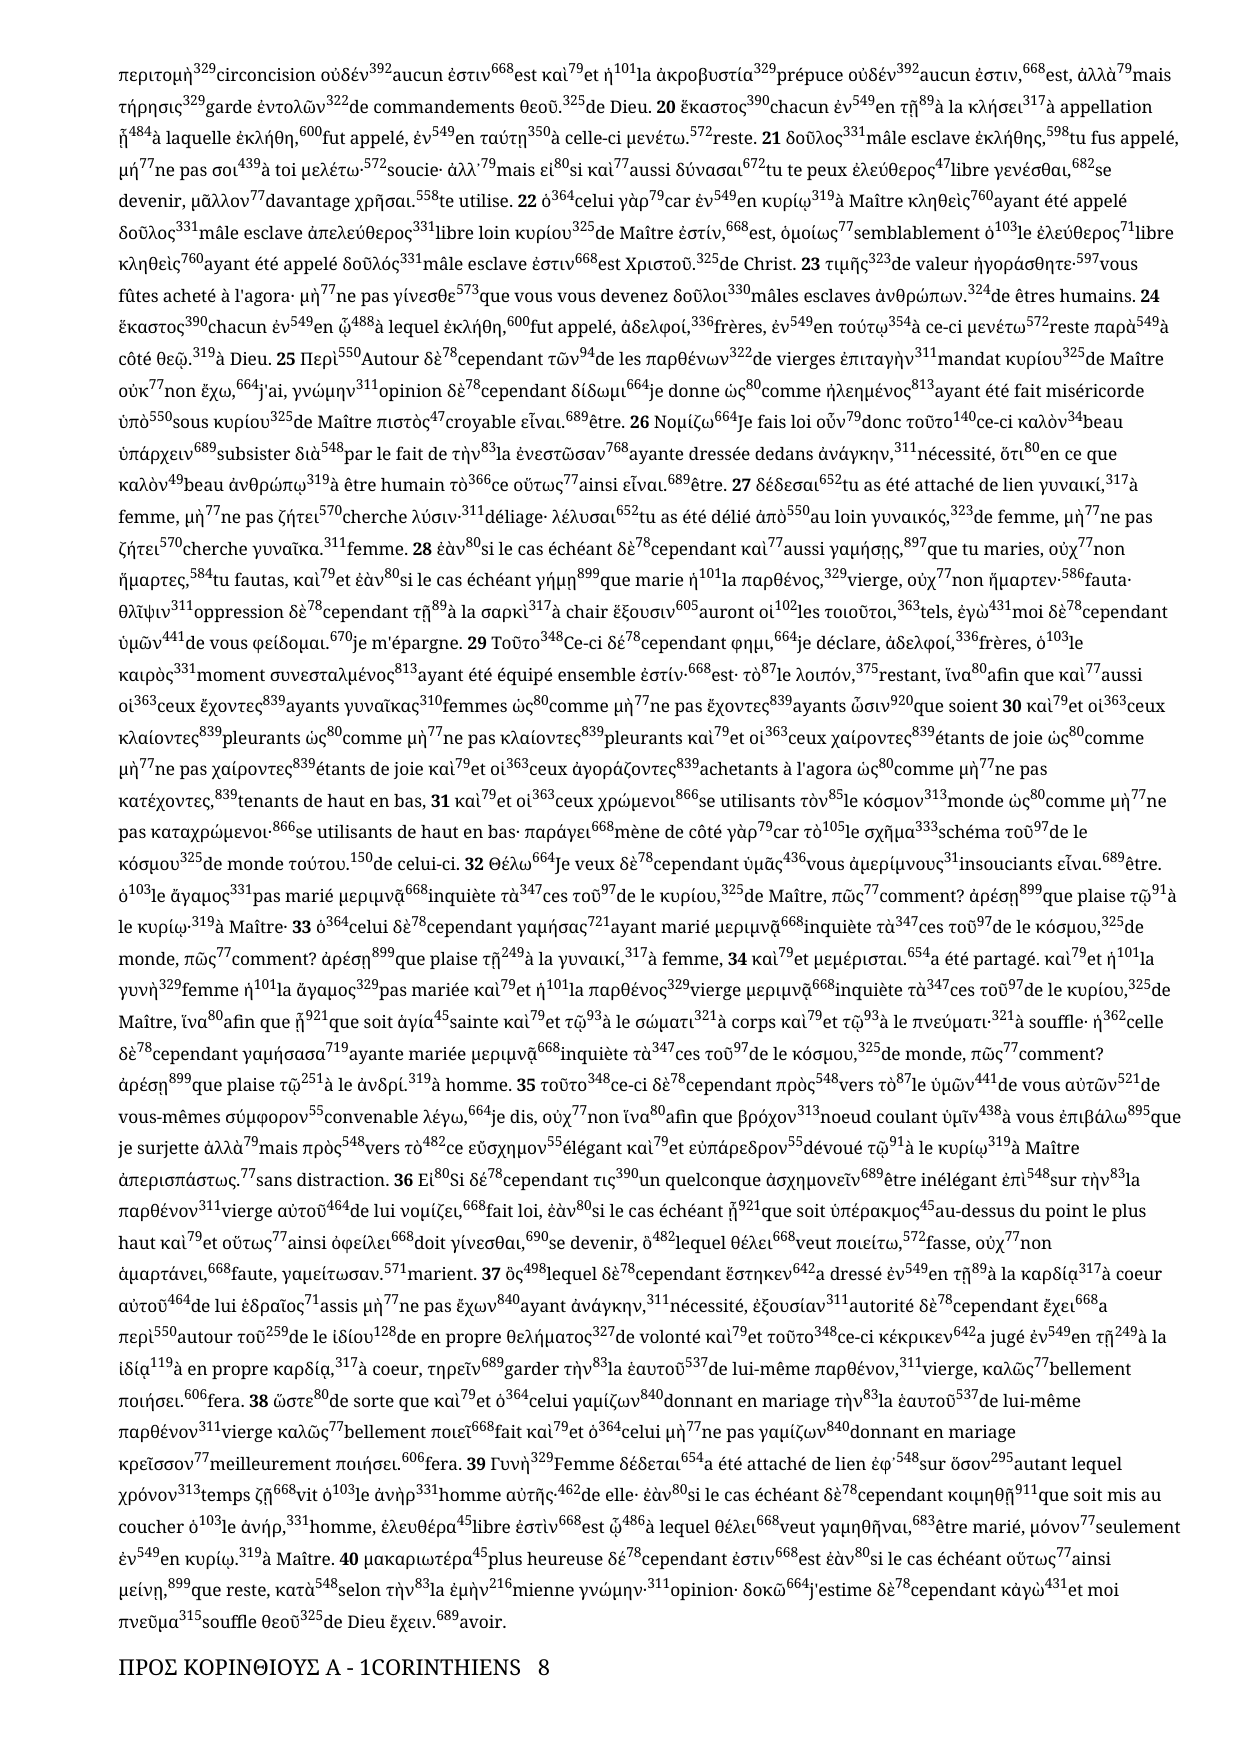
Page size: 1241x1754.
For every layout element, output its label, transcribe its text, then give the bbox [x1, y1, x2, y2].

text 1 Περὶ550Autour δὲ78cependant ὧν493de lesquels ἐγράψατε,583vous graphâtes, καλὸν49beau ἀνθρώπῳ319à être humain γυναικὸς323de femme μὴ77ne pas ἅπτεσθαι·690se toucher· 2 διὰ548par le fait de δὲ78cependant τὰς82les πορνείας310pornations ἕκαστος390chacun τὴν83la ἑαυτοῦ537de lui-même γυναῖκα311femme ἐχέτω572ait καὶ79et ἑκάστη388chacune τὸν245le ἴδιον115en propre ἄνδρα313homme ἐχέτω.572ait. 3 τῇ89à la γυναικὶ317à femme ὁ103le ἀνὴρ331homme τὴν83la ὀφειλὴν311débit ἀποδιδότω,572redonne, ὁμοίως77semblablement δὲ78cependant καὶ77aussi ἡ101la γυνὴ329femme τῷ91à le ἀνδρί.319à homme. 4 ἡ101la γυνὴ329femme τοῦ259de le ἰδίου128de en propre σώματος327de corps οὐκ77non ἐξουσιάζει668domine en autorité ἀλλ᾽79mais ὁ103le ἀνήρ,331homme, ὁμοίως77semblablement δὲ78cependant καὶ77aussi ὁ103le ἀνὴρ331homme τοῦ259de le ἰδίου128de en propre σώματος327de corps οὐκ77non ἐξουσιάζει668domine en autorité ἀλλ᾽79mais ἡ101la γυνή.329femme. 5 μὴ77ne pas ἀποστερεῖτε569spoliez ἀλλήλους,501les uns les autres, εἰ80si μήτι340ne serait-ce que ἂν340le cas échéant ἐκ550hors συμφώνου67de consonant πρὸς548vers καιρόν,313moment, ἵνα80afin que σχολάσητε896que vous vaquiez τῇ89à la προσευχῇ317à prière καὶ79et πάλιν77de nouveau ἐπὶ548sur τὸ87le αὐτὸ348même ἦτε,918que vous soyez, ἵνα80afin que μὴ77ne pas πειράζῃ921que mette en tentation ὑμᾶς436vous ὁ103le σατανᾶς331Satanas διὰ548par le fait de τὴν83la ἀκρασίαν311intempérance ὑμῶν.441de vous. 6 τοῦτο348ce-ci δὲ78cependant λέγω664je dis κατὰ548selon συγγνώμην311connaissance commune οὐ77non κατ᾽548selon ἐπιταγήν.311mandat. 7 θέλω664je veux δὲ78cependant πάντας268tous ἀνθρώπους312êtres humains εἶναι689être ὡς80comme καὶ77aussi ἐμαυτόν·507moi-même· ἀλλ᾽79mais ἕκαστος390chacun ἴδιον348en propre ἔχει668a χάρισμα315don de grâce ἐκ550hors θεοῦ,325de Dieu, ὁ364celui μὲν79certes οὕτως,77ainsi, ὁ364celui δὲ78cependant οὕτως.77ainsi. 8 Λέγω664Je dis δὲ78cependant τοῖς90à les ἀγάμοις318à pas mariés καὶ79et ταῖς88à les χήραις,316à veuves, καλὸν49beau αὐτοῖς457à eux ἐὰν80si le cas échéant μείνωσιν898que restent ὡς80comme κἀγώ·431et moi· 9 εἰ80si δὲ78cependant οὐκ77non ἐγκρατεύονται,673se maîtrisent intérieur, γαμησάτωσαν,555marient, κρεῖττον49meilleur γάρ79car ἐστιν668est γαμῆσαι681marier ἢ79ou πυροῦσθαι.692être brûlé au feu. 10 Τοῖς351à Ceux δὲ78cependant γεγαμηκόσιν773à ayants mariés παραγγέλλω,664je message à côté, οὐκ77non ἐγὼ431moi ἀλλ᾽79mais ὁ103le κύριος,331Maître, γυναῖκα311femme ἀπὸ550au loin ἀνδρὸς325de homme μὴ77ne pas χωρισθῆναι,683être séparé, 11 –935– ἐὰν80si le cas échéant δὲ78cependant καὶ77aussi χωρισθῇ,911que soit séparé, μενέτω572reste ἄγαμος329pas mariée ἢ79ou τῷ91à le ἀνδρὶ319à homme καταλλαγήτω,565soit échangé de haut en bas, –935– καὶ79et ἄνδρα313homme γυναῖκα311femme μὴ77ne pas ἀφιέναι.689abandonner. 12 Τοῖς90à Les δὲ78cependant λοιποῖς377à restants λέγω664je dis ἐγὼ431moi οὐχ77non ὁ103le κύριος·331Maître· εἴ80si τις287un quelconque ἀδελφὸς331frère γυναῖκα311femme ἔχει668a ἄπιστον2incroyante καὶ79et αὕτη362celle-ci συνευδοκεῖ668estime en bien avec οἰκεῖν689habiter maison μετ᾽550avec αὐτοῦ,464de lui, μὴ77ne pas ἀφιέτω572abandonne αὐτήν·450elle· 13 καὶ79et γυνὴ329femme εἴ80si τις285une quelconque ἔχει668a ἄνδρα313homme ἄπιστον4incroyant καὶ79et οὗτος364celui-ci συνευδοκεῖ668estime en bien avec οἰκεῖν689habiter maison μετ᾽550avec αὐτῆς,462de elle, μὴ77ne pas ἀφιέτω572abandonne τὸν245le ἄνδρα.313homme. 14 ἡγίασται654a été sanctifié γὰρ79car ὁ103le ἀνὴρ331homme ὁ103le ἄπιστος22incroyant ἐν549en τῇ249à la γυναικὶ317à femme καὶ79et ἡγίασται654a été sanctifié ἡ101la γυνὴ329femme ἡ101la ἄπιστος20incroyante ἐν549en τῷ91à le ἀδελφῷ·319à frère· ἐπεὶ80puisque ἄρα77par conséquent τὰ104les τέκνα332enfants ὑμῶν441de vous ἀκάθαρτά48impurs ἐστιν,668est, νῦν77maintenant δὲ78cependant ἅγιά48saints ἐστιν.668est. 15 εἰ80si δὲ78cependant ὁ103le ἄπιστος71incroyant χωρίζεται,680est séparé, χωριζέσθω·580soit séparé· οὐ77non δεδούλωται654a été esclavagé ὁ103le ἀδελφὸς331frère ἢ79ou ἡ101la ἀδελφὴ329soeur ἐν549en τοῖς92à les τοιούτοις·353à tels· ἐν549en δὲ78cependant εἰρήνῃ317à paix κέκληκεν642a appelé ἡμᾶς416nous ὁ103le θεός.331Dieu. 16 τί399quel γὰρ79car οἶδας,640tu as su, γύναι,335femme, εἰ80si τὸν85le ἄνδρα313homme σώσεις;604tu sauveras; ἢ79ou τί399quel οἶδας,640tu as su, ἄνερ,337homme, εἰ340si τὴν83la γυναῖκα311femme σώσεις;604tu sauveras; 17 Εἰ551Si μὴ77ne pas ἑκάστῳ378à chacun ὡς80comme ἐμέρισεν586partagea ὁ103le κύριος,331Maître, ἕκαστον373chacun ὡς80comme κέκληκεν642a appelé ὁ103le θεός,331Dieu, οὕτως77ainsi περιπατείτω.572piétine autour. καὶ79et οὕτως77ainsi ἐν549en ταῖς88à les ἐκκλησίαις316à églises πάσαις272à toutes διατάσσομαι.670je m'ordonne au-travers. 18 περιτετμημένος813ayant été circoncit τις390un quelconque ἐκλήθη,600fut appelé, μὴ77ne pas ἐπισπάσθω·576se tire sur· ἐν549en ἀκροβυστίᾳ317à prépuce κέκληταί654a été appelé τις,390un quelconque, μὴ77ne pas περιτεμνέσθω.580soit circoncit. 19 ἡ101la περιτομὴ329circoncision οὐδέν392aucun ἐστιν668est καὶ79et ἡ101la ἀκροβυστία329prépuce οὐδέν392aucun ἐστιν,668est, ἀλλὰ79mais τήρησις329garde ἐντολῶν322de commandements θεοῦ.325de Dieu. 20 ἕκαστος390chacun ἐν549en τῇ89à la κλήσει317à appellation ᾗ484à laquelle ἐκλήθη,600fut appelé, ἐν549en ταύτῃ350à celle-ci μενέτω.572reste. 21 δοῦλος331mâle esclave ἐκλήθης,598tu fus appelé, μή77ne pas σοι439à toi μελέτω·572soucie· ἀλλ᾽79mais εἰ80si καὶ77aussi δύνασαι672tu te peux ἐλεύθερος47libre γενέσθαι,682se devenir, μᾶλλον77davantage χρῆσαι.558te utilise. 22 ὁ364celui γὰρ79car ἐν549en κυρίῳ319à Maître κληθεὶς760ayant été appelé δοῦλος331mâle esclave ἀπελεύθερος331libre loin κυρίου325de Maître ἐστίν,668est, ὁμοίως77semblablement ὁ103le ἐλεύθερος71libre κληθεὶς760ayant été appelé δοῦλός331mâle esclave ἐστιν668est Χριστοῦ.325de Christ. 23 τιμῆς323de valeur ἠγοράσθητε·597vous fûtes acheté à l'agora· μὴ77ne pas γίνεσθε573que vous vous devenez δοῦλοι330mâles esclaves ἀνθρώπων.324de êtres humains. 24 ἕκαστος390chacun ἐν549en ᾧ488à lequel ἐκλήθη,600fut appelé, ἀδελφοί,336frères, ἐν549en τούτῳ354à ce-ci μενέτω572reste παρὰ549à côté θεῷ.319à Dieu. 25 Περὶ550Autour δὲ78cependant τῶν94de les παρθένων322de vierges ἐπιταγὴν311mandat κυρίου325de Maître οὐκ77non ἔχω,664j'ai, γνώμην311opinion δὲ78cependant δίδωμι664je donne ὡς80comme ἠλεημένος813ayant été fait miséricorde ὑπὸ550sous κυρίου325de Maître πιστὸς47croyable εἶναι.689être. 26 Νομίζω664Je fais loi οὖν79donc τοῦτο140ce-ci καλὸν34beau ὑπάρχειν689subsister διὰ548par le fait de τὴν83la ἐνεστῶσαν768ayante dressée dedans ἀνάγκην,311nécessité, ὅτι80en ce que καλὸν49beau ἀνθρώπῳ319à être humain τὸ366ce οὕτως77ainsi εἶναι.689être. 27 δέδεσαι652tu as été attaché de lien γυναικί,317à femme, μὴ77ne pas ζήτει570cherche λύσιν·311déliage· λέλυσαι652tu as été délié ἀπὸ550au loin γυναικός,323de femme, μὴ77ne pas ζήτει570cherche γυναῖκα.311femme. 28 ἐὰν80si le cas échéant δὲ78cependant καὶ77aussi γαμήσῃς,897que tu maries, οὐχ77non ἥμαρτες,584tu fautas, καὶ79et ἐὰν80si le cas échéant γήμῃ899que marie ἡ101la παρθένος,329vierge, οὐχ77non ἥμαρτεν·586fauta· θλῖψιν311oppression δὲ78cependant τῇ89à la σαρκὶ317à chair ἕξουσιν605auront οἱ102les τοιοῦτοι,363tels, ἐγὼ431moi δὲ78cependant ὑμῶν441de vous φείδομαι.670je m'épargne. 29 Τοῦτο348Ce-ci δέ78cependant φημι,664je déclare, ἀδελφοί,336frères, ὁ103le καιρὸς331moment συνεσταλμένος813ayant été équipé ensemble ἐστίν·668est· τὸ87le λοιπόν,375restant, ἵνα80afin que καὶ77aussi οἱ363ceux ἔχοντες839ayants γυναῖκας310femmes ὡς80comme μὴ77ne pas ἔχοντες839ayants ὦσιν920que soient 30 καὶ79et οἱ363ceux κλαίοντες839pleurants ὡς80comme μὴ77ne pas κλαίοντες839pleurants καὶ79et οἱ363ceux χαίροντες839étants de joie ὡς80comme μὴ77ne pas χαίροντες839étants de joie καὶ79et οἱ363ceux ἀγοράζοντες839achetants à l'agora ὡς80comme μὴ77ne pas κατέχοντες,839tenants de haut en bas, 31 καὶ79et οἱ363ceux χρώμενοι866se utilisants τὸν85le κόσμον313monde ὡς80comme μὴ77ne pas καταχρώμενοι·866se utilisants de haut en bas· παράγει668mène de côté γὰρ79car τὸ105le σχῆμα333schéma τοῦ97de le κόσμου325de monde τούτου.150de celui-ci. 32 Θέλω664Je veux δὲ78cependant ὑμᾶς436vous ἀμερίμνους31insouciants εἶναι.689être. ὁ103le ἄγαμος331pas marié μεριμνᾷ668inquiète τὰ347ces τοῦ97de le κυρίου,325de Maître, πῶς77comment? ἀρέσῃ899que plaise τῷ91à le κυρίῳ·319à Maître· 33 ὁ364celui δὲ78cependant γαμήσας721ayant marié μεριμνᾷ668inquiète τὰ347ces τοῦ97de le κόσμου,325de monde, πῶς77comment? ἀρέσῃ899que plaise τῇ249à la γυναικί,317à femme, 34 καὶ79et μεμέρισται.654a été partagé. καὶ79et ἡ101la γυνὴ329femme ἡ101la ἄγαμος329pas mariée καὶ79et ἡ101la παρθένος329vierge μεριμνᾷ668inquiète τὰ347ces τοῦ97de le κυρίου,325de Maître, ἵνα80afin que ᾖ921que soit ἁγία45sainte καὶ79et τῷ93à le σώματι321à corps καὶ79et τῷ93à le πνεύματι·321à souffle· ἡ362celle δὲ78cependant γαμήσασα719ayante mariée μεριμνᾷ668inquiète τὰ347ces τοῦ97de le κόσμου,325de monde, πῶς77comment? ἀρέσῃ899que plaise τῷ251à le ἀνδρί.319à homme. 35 τοῦτο348ce-ci δὲ78cependant πρὸς548vers τὸ87le ὑμῶν441de vous αὐτῶν521de vous-mêmes σύμφορον55convenable λέγω,664je dis, οὐχ77non ἵνα80afin que βρόχον313noeud coulant ὑμῖν438à vous ἐπιβάλω895que je surjette ἀλλὰ79mais πρὸς548vers τὸ482ce εὔσχημον55élégant καὶ79et εὐπάρεδρον55dévoué τῷ91à le κυρίῳ319à Maître ἀπερισπάστως.77sans distraction. 36 Εἰ80Si δέ78cependant τις390un quelconque ἀσχημονεῖν689être inélégant ἐπὶ548sur τὴν83la παρθένον311vierge αὐτοῦ464de lui νομίζει,668fait loi, ἐὰν80si le cas échéant ᾖ921que soit ὑπέρακμος45au-dessus du point le plus haut καὶ79et οὕτως77ainsi ὀφείλει668doit γίνεσθαι,690se devenir, ὃ482lequel θέλει668veut ποιείτω,572fasse, οὐχ77non ἁμαρτάνει,668faute, γαμείτωσαν.571marient. 37 ὃς498lequel δὲ78cependant ἕστηκεν642a dressé ἐν549en τῇ89à la καρδίᾳ317à coeur αὐτοῦ464de lui ἑδραῖος71assis μὴ77ne pas ἔχων840ayant ἀνάγκην,311nécessité, ἐξουσίαν311autorité δὲ78cependant ἔχει668a περὶ550autour τοῦ259de le ἰδίου128de en propre θελήματος327de volonté καὶ79et τοῦτο348ce-ci κέκρικεν642a jugé ἐν549en τῇ249à la ἰδίᾳ119à en propre καρδίᾳ,317à coeur, τηρεῖν689garder τὴν83la ἑαυτοῦ537de lui-même παρθένον,311vierge, καλῶς77bellement ποιήσει.606fera. 38 ὥστε80de sorte que καὶ79et ὁ364celui γαμίζων840donnant en mariage τὴν83la ἑαυτοῦ537de lui-même παρθένον311vierge καλῶς77bellement ποιεῖ668fait καὶ79et ὁ364celui μὴ77ne pas γαμίζων840donnant en mariage κρεῖσσον77meilleurement ποιήσει.606fera. 39 Γυνὴ329Femme δέδεται654a été attaché de lien ἐφ᾽548sur ὅσον295autant lequel χρόνον313temps ζῇ668vit ὁ103le ἀνὴρ331homme αὐτῆς·462de elle· ἐὰν80si le cas échéant δὲ78cependant κοιμηθῇ911que soit mis au coucher ὁ103le ἀνήρ,331homme, ἐλευθέρα45libre ἐστὶν668est ᾧ486à lequel θέλει668veut γαμηθῆναι,683être marié, μόνον77seulement ἐν549en κυρίῳ.319à Maître. 40 μακαριωτέρα45plus heureuse δέ78cependant ἐστιν668est ἐὰν80si le cas échéant οὕτως77ainsi μείνῃ,899que reste, κατὰ548selon τὴν83la ἐμὴν216mienne γνώμην·311opinion· δοκῶ664j'estime δὲ78cependant κἀγὼ431et moi πνεῦμα315souffle θεοῦ325de Dieu ἔχειν.689avoir. [118, 59, 1181, 1633]
text ΠΡΟΣ ΚΟΡΙΝΘΙΟΥΣ Α - 1CORINTHIENS 8 [118, 1652, 1181, 1682]
